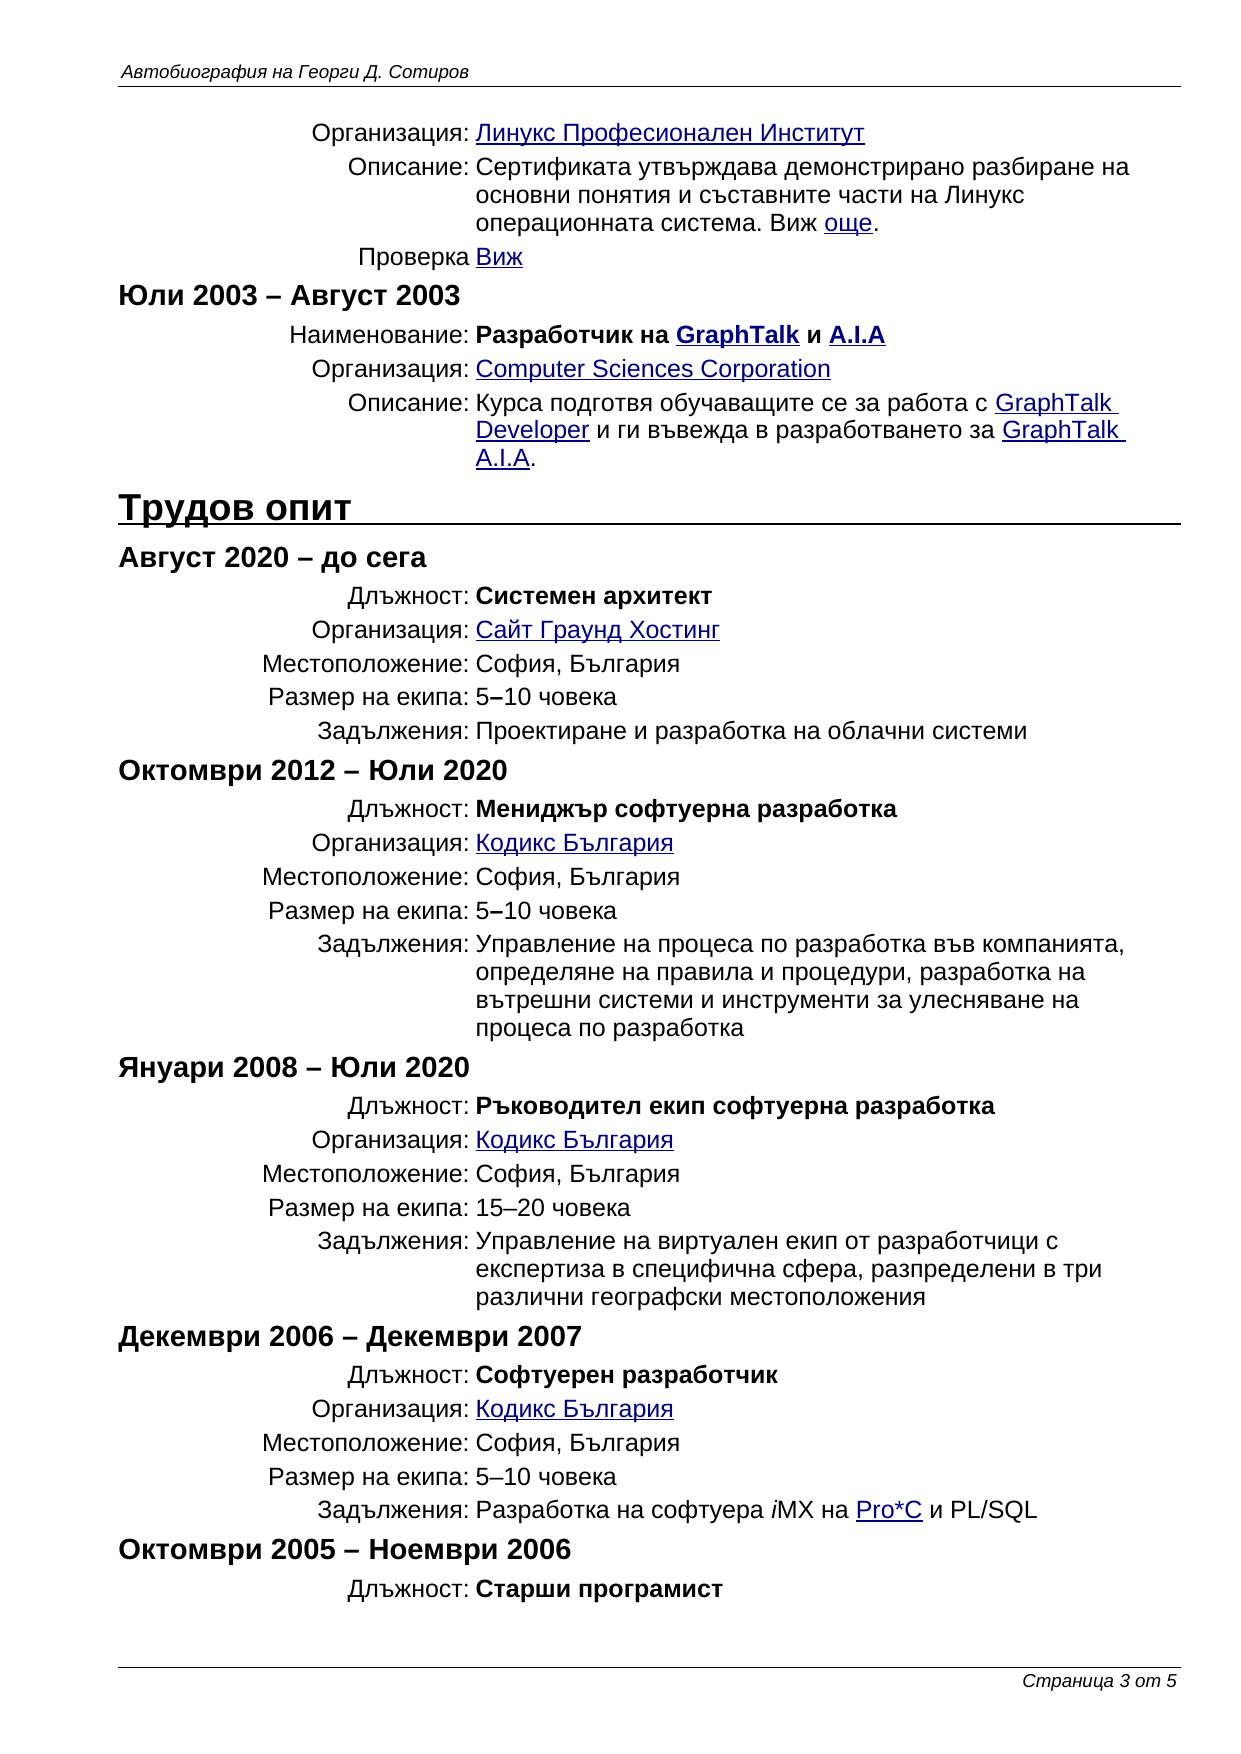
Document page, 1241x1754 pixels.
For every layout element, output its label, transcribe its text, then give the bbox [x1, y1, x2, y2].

table_header Длъжност: [118, 1089, 472, 1123]
table_cell Местоположение: [118, 1426, 472, 1459]
table_header Длъжност: [118, 1572, 472, 1605]
table_cell Задължения: [118, 927, 472, 1045]
table_header Наименование: [118, 318, 472, 352]
table_cell Кодикс България [473, 1392, 1182, 1426]
table_cell Задължения: [118, 714, 472, 748]
table_cell Проектиране и разработка на облачни системи [473, 714, 1182, 748]
table_cell 5–10 човека [473, 894, 1182, 927]
table_cell Местоположение: [118, 647, 472, 680]
table_cell Организация: [118, 116, 472, 150]
table_header Софтуерен разработчик [473, 1358, 1182, 1392]
table_cell Кодикс България [473, 1123, 1182, 1157]
table_cell Проверка [118, 240, 472, 273]
table_header Длъжност: [118, 579, 472, 613]
table_cell Организация: [118, 1392, 472, 1426]
table_header Ръководител екип софтуерна разработка [473, 1089, 1182, 1123]
table_cell Размер на екипа: [118, 1191, 472, 1224]
table_cell София, България [473, 1157, 1182, 1191]
table_cell 15–20 човека [473, 1191, 1182, 1224]
table_cell Организация: [118, 1123, 472, 1157]
subtitle [118, 525, 1181, 529]
subtitle Декември 2006 – Декември 2007 [118, 1320, 1181, 1352]
table_cell Размер на екипа: [118, 680, 472, 714]
table_header Разработчик на GraphTalk и A.I.A [473, 318, 1179, 352]
table_cell Задължения: [118, 1493, 472, 1527]
table_cell Описание: [118, 150, 472, 240]
table_cell Виж [473, 240, 1179, 273]
table_cell Задължения: [118, 1224, 472, 1314]
table_cell Размер на екипа: [118, 1460, 472, 1493]
table_cell Линукс Професионален Институт [473, 116, 1179, 150]
table_header Длъжност: [118, 792, 472, 826]
table_cell Computer Sciences Corporation [473, 352, 1179, 385]
table_header Длъжност: [118, 1358, 472, 1392]
table_cell Управление на виртуален екип от разработчици с експертиза в специфична сфера, разпределени в три различни географски местоположения [473, 1224, 1182, 1314]
table_cell Размер на екипа: [118, 894, 472, 927]
table_cell Курса подготвя обучаващите се за работа с GraphTalk Developer и ги въвежда в разработването за GraphTalk A.I.A. [473, 385, 1179, 475]
table_cell 5–10 човека [473, 1460, 1182, 1493]
subtitle Трудов опит [118, 487, 1181, 523]
subtitle Януари 2008 – Юли 2020 [118, 1051, 1181, 1083]
table_cell Организация: [118, 352, 472, 385]
table_cell 5–10 човека [473, 680, 1182, 714]
table_cell Кодикс България [473, 826, 1182, 860]
table_cell Сайт Граунд Хостинг [473, 613, 1182, 647]
table_cell Организация: [118, 613, 472, 647]
subtitle Октомври 2005 – Ноември 2006 [118, 1533, 1181, 1566]
table_cell Разработка на софтуера iMX на Pro*C и PL/SQL [473, 1493, 1182, 1527]
table_cell Сертификата утвърждава демонстрирано разбиране на основни понятия и съставните части на Линукс операционната система. Виж още. [473, 150, 1179, 240]
table_cell Местоположение: [118, 860, 472, 893]
subtitle Юли 2003 – Август 2003 [118, 279, 1181, 312]
table_header Старши програмист [473, 1572, 1182, 1605]
subtitle Октомври 2012 – Юли 2020 [118, 754, 1181, 786]
subtitle Август 2020 – до сега [118, 541, 1181, 573]
table_cell София, България [473, 1426, 1182, 1459]
table_cell София, България [473, 860, 1182, 893]
table_cell София, България [473, 647, 1182, 680]
table_cell Описание: [118, 385, 472, 475]
table_cell Управление на процеса по разработка във компанията, определяне на правила и процедури, разработка на вътрешни системи и инструменти за улесняване на процеса по разработка [473, 927, 1182, 1045]
table_header Системен архитект [473, 579, 1182, 613]
table_cell Местоположение: [118, 1157, 472, 1191]
table_cell Организация: [118, 826, 472, 860]
table_header Мениджър софтуерна разработка [473, 792, 1182, 826]
